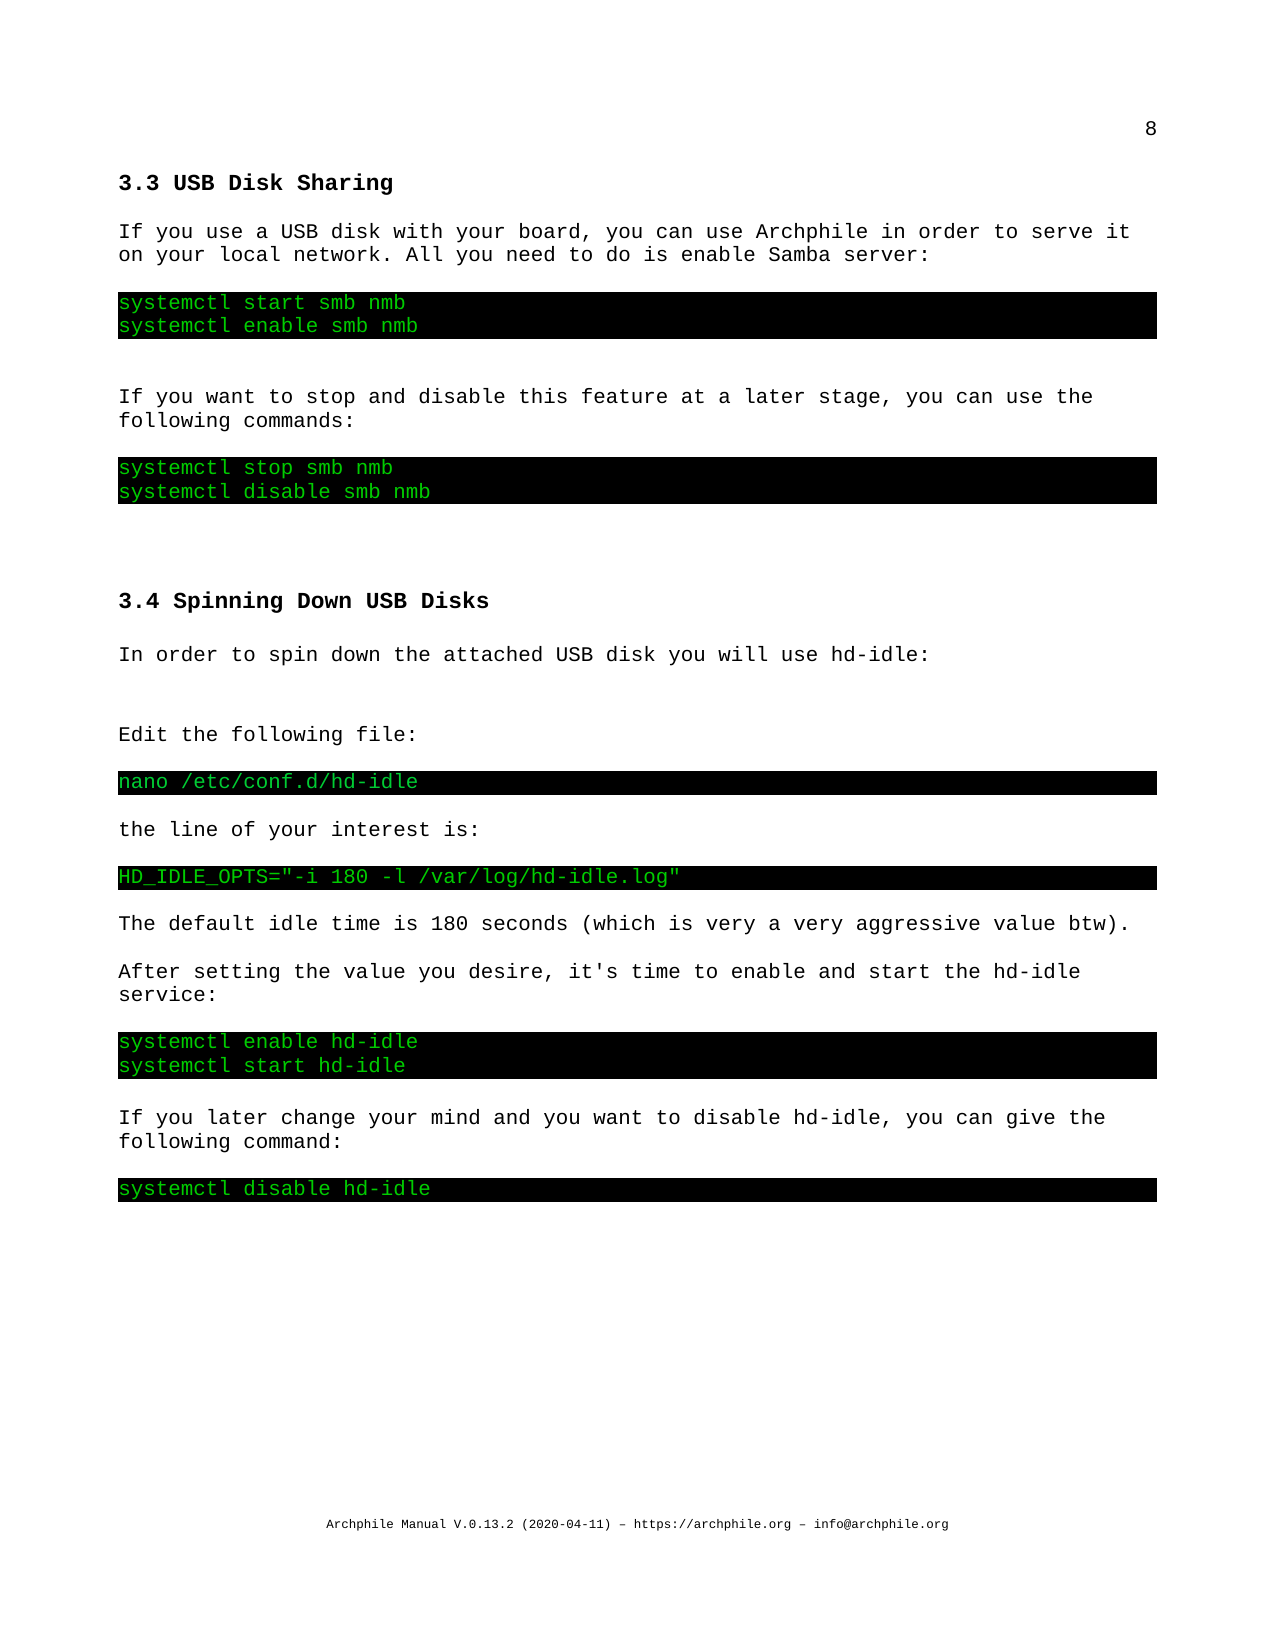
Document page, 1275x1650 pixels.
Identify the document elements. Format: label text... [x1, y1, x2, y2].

text If you later change your mind and you want to disable hd-idle, you can give the following command: [118, 1107, 1157, 1154]
text systemctl start smb nmb [118, 292, 1157, 315]
text In order to spin down the attached USB disk you will use hd-idle: [118, 644, 1157, 667]
text If you use a USB disk with your board, you can use Archphile in order to serve it on your local network. All you need to do is enable Samba server: [118, 221, 1157, 268]
text nano /etc/conf.d/hd-idle [118, 771, 1157, 795]
text After setting the value you desire, it's time to enable and start the hd-idle service: [118, 961, 1157, 1008]
text If you want to stop and disable this feature at a later stage, you can use the following commands: [118, 386, 1157, 434]
text systemctl disable smb nmb [118, 481, 1157, 504]
text The default idle time is 180 seconds (which is very a very aggressive value btw). [118, 913, 1157, 937]
text systemctl stop smb nmb [118, 457, 1157, 481]
text systemctl enable hd-idle [118, 1032, 1157, 1055]
text HD_IDLE_OPTS="-i 180 -l /var/log/hd-idle.log" [118, 866, 1157, 890]
text Edit the following file: [118, 724, 1157, 748]
text systemctl disable hd-idle [118, 1178, 1157, 1202]
text 3.4 Spinning Down USB Disks [118, 589, 1157, 616]
text systemctl enable smb nmb [118, 315, 1157, 339]
text 3.3 USB Disk Sharing [118, 171, 1157, 197]
text the line of your interest is: [118, 819, 1157, 842]
text systemctl start hd-idle [118, 1055, 1157, 1079]
